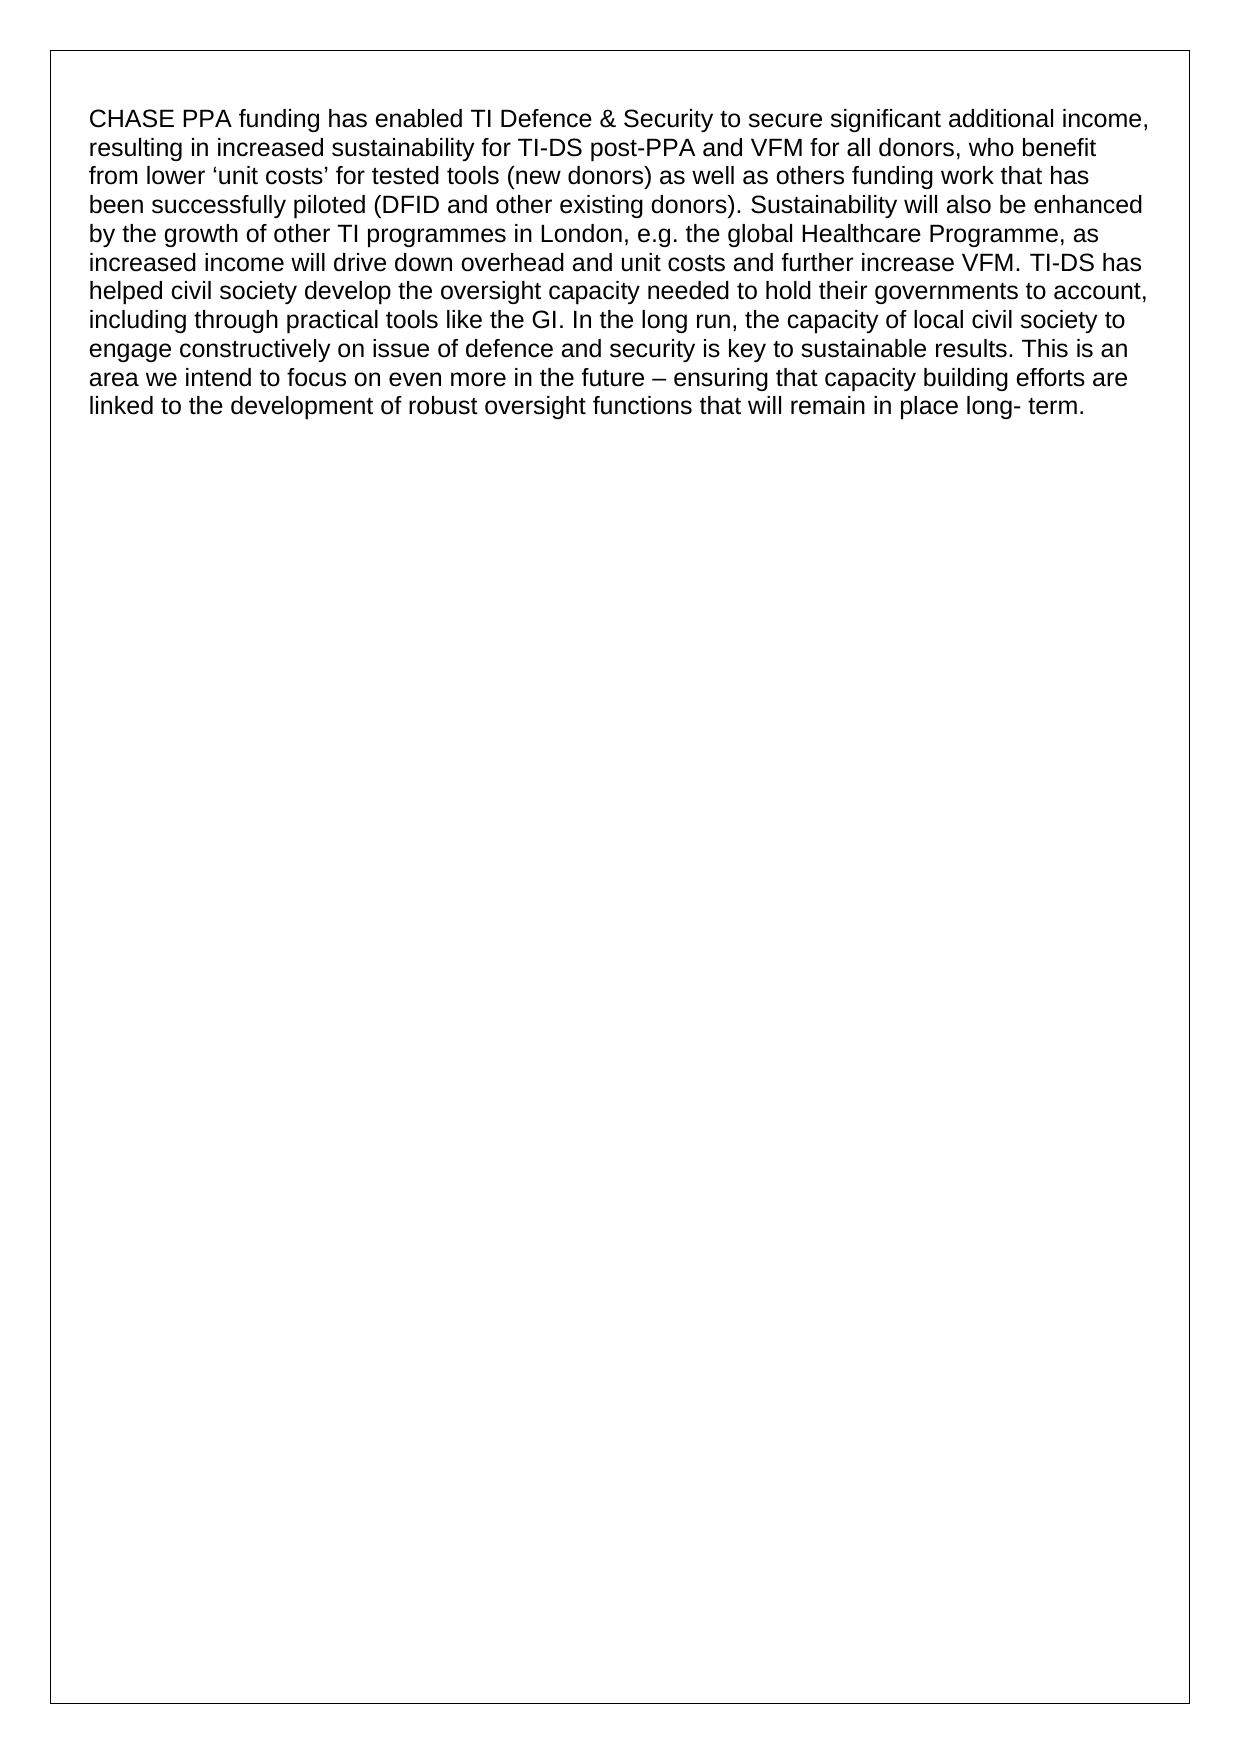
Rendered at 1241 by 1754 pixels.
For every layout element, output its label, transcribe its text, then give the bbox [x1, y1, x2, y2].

text CHASE PPA funding has enabled TI Defence & Security to secure significant additional income, resulting in increased sustainability for TI-DS post-PPA and VFM for all donors, who benefit from lower ‘unit costs’ for tested tools (new donors) as well as others funding work that has been successfully piloted (DFID and other existing donors). Sustainability will also be enhanced by the growth of other TI programmes in London, e.g. the global Healthcare Programme, as increased income will drive down overhead and unit costs and further increase VFM. TI-DS has helped civil society develop the oversight capacity needed to hold their governments to account, including through practical tools like the GI. In the long run, the capacity of local civil society to engage constructively on issue of defence and security is key to sustainable results. This is an area we intend to focus on even more in the future – ensuring that capacity building efforts are linked to the development of robust oversight functions that will remain in place long- term. [89, 104, 1152, 420]
